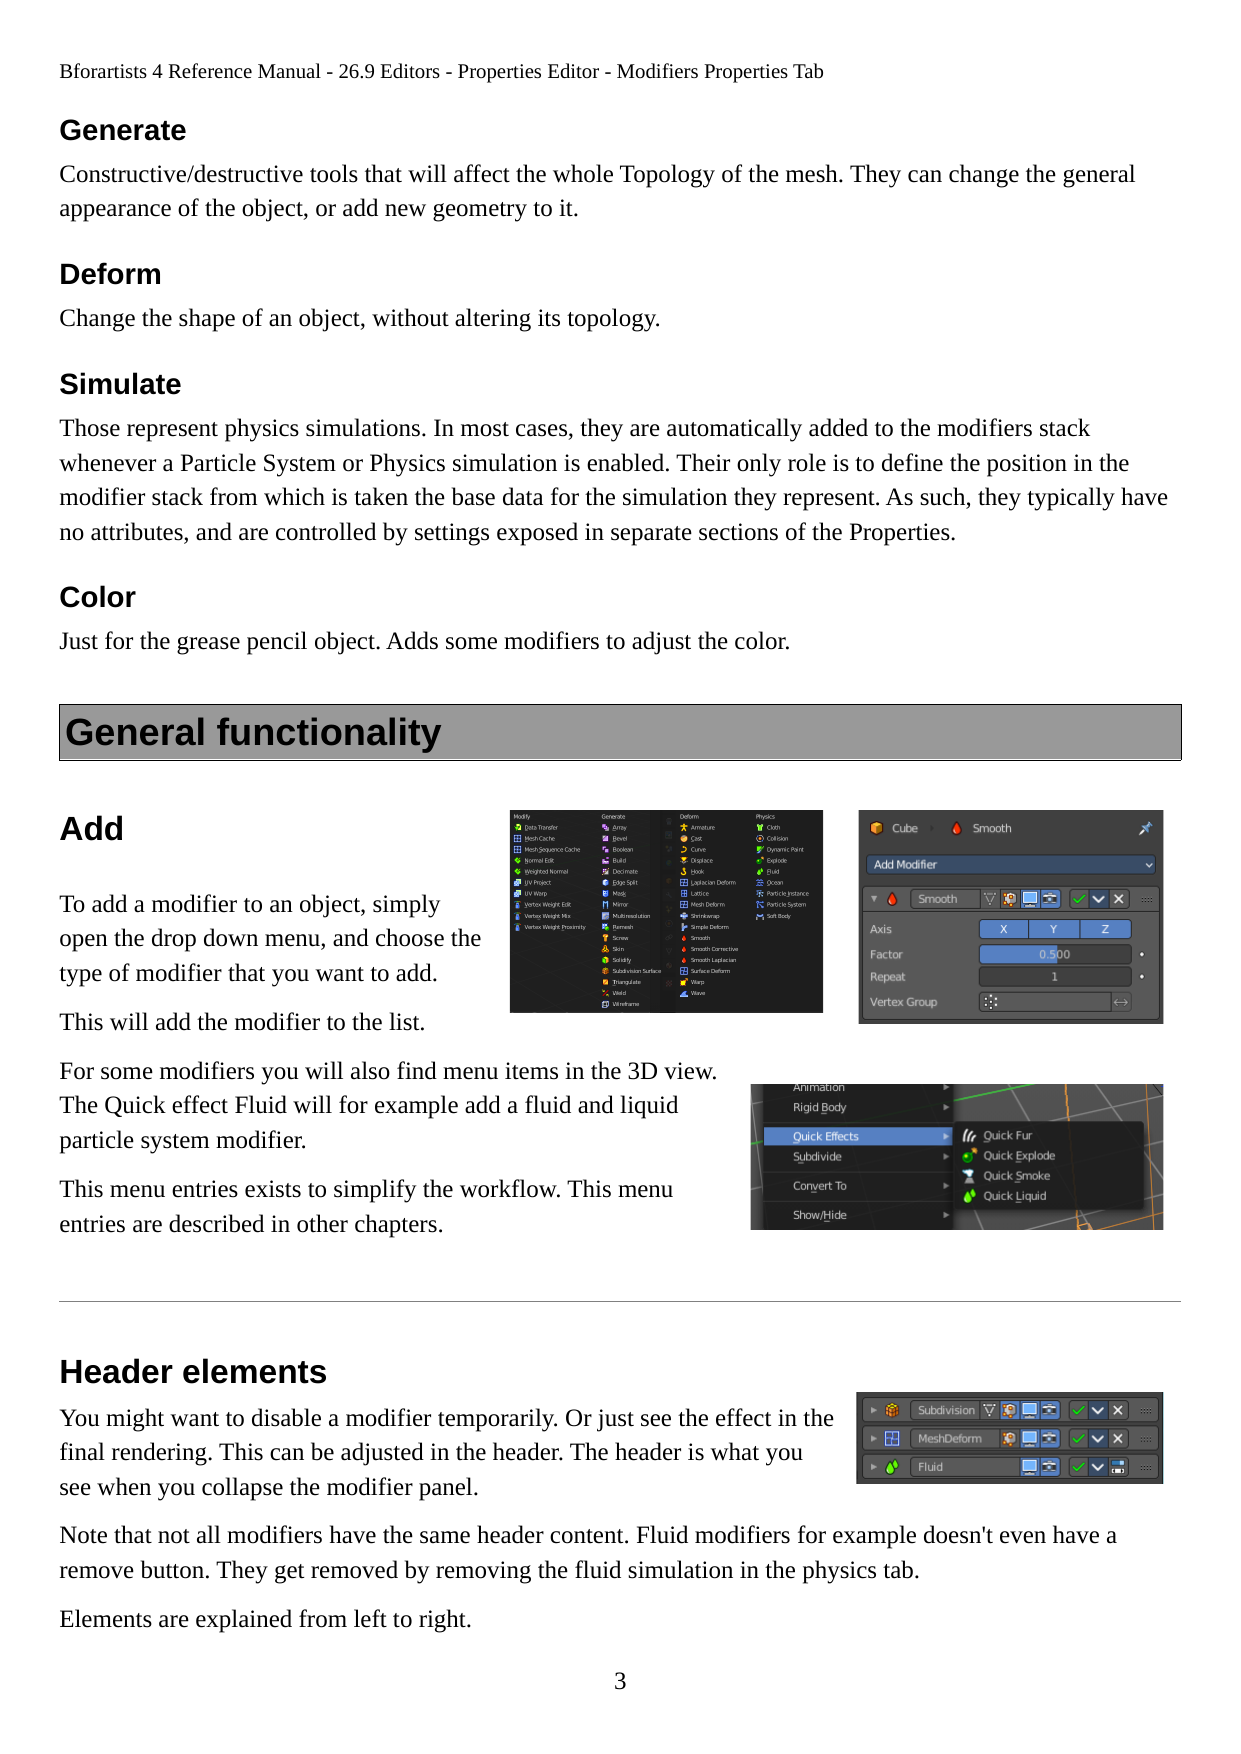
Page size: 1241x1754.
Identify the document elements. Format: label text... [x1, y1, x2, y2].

subtitle Generate [59, 113, 1181, 146]
picture [509, 810, 824, 1013]
text This menu entries exists to simplify the workflow. This menu entries are described in other chapters. [59, 1174, 1181, 1237]
picture [750, 1084, 1164, 1230]
subtitle Simulate [59, 367, 1181, 401]
text Constructive/destructive tools that will affect the whole Topology of the mesh. They can change the general appearance of the object, or add new geometry to it. [59, 159, 1181, 222]
subtitle Color [59, 580, 1181, 614]
picture [856, 1392, 1164, 1484]
text Elements are explained from left to right. [59, 1604, 1181, 1633]
subtitle Add [59, 809, 1181, 848]
subtitle Deform [59, 257, 1181, 291]
picture [858, 810, 1164, 1024]
text [824, 889, 858, 987]
text This will add the modifier to the list. [59, 1007, 1181, 1036]
text For some modifiers you will also find menu items in the 3D view. The Quick effect Fluid will for example add a fluid and liquid particle system modifier. [59, 1056, 1181, 1154]
text Change the shape of an object, without altering its topology. [59, 303, 1181, 332]
table_header General functionality [60, 705, 1181, 759]
text You might want to disable a modifier temporarily. Or just see the effect in the final rendering. This can be adjusted in the header. The header is what you see when you collapse the modifier panel. [59, 1403, 1181, 1500]
text Note that not all modifiers have the same header content. Fluid modifiers for example doesn't even have a remove button. They get removed by removing the fluid simulation in the physics tab. [59, 1521, 1181, 1584]
text To add a modifier to an object, simply open the drop down menu, and choose the type of modifier that you want to add. [59, 889, 509, 987]
text Those represent physics simulations. In most cases, they are automatically added to the modifiers stack whenever a Particle System or Physics simulation is enabled. Their only role is to define the position in the modifier stack from which is taken the base data for the simulation they represent. As such, they typically have no attributes, and are controlled by settings exposed in separate sections of the Properties. [59, 413, 1181, 545]
text Just for the grease pencil object. Adds some modifiers to adjust the color. [59, 626, 1181, 655]
subtitle Header elements [59, 1351, 1181, 1390]
